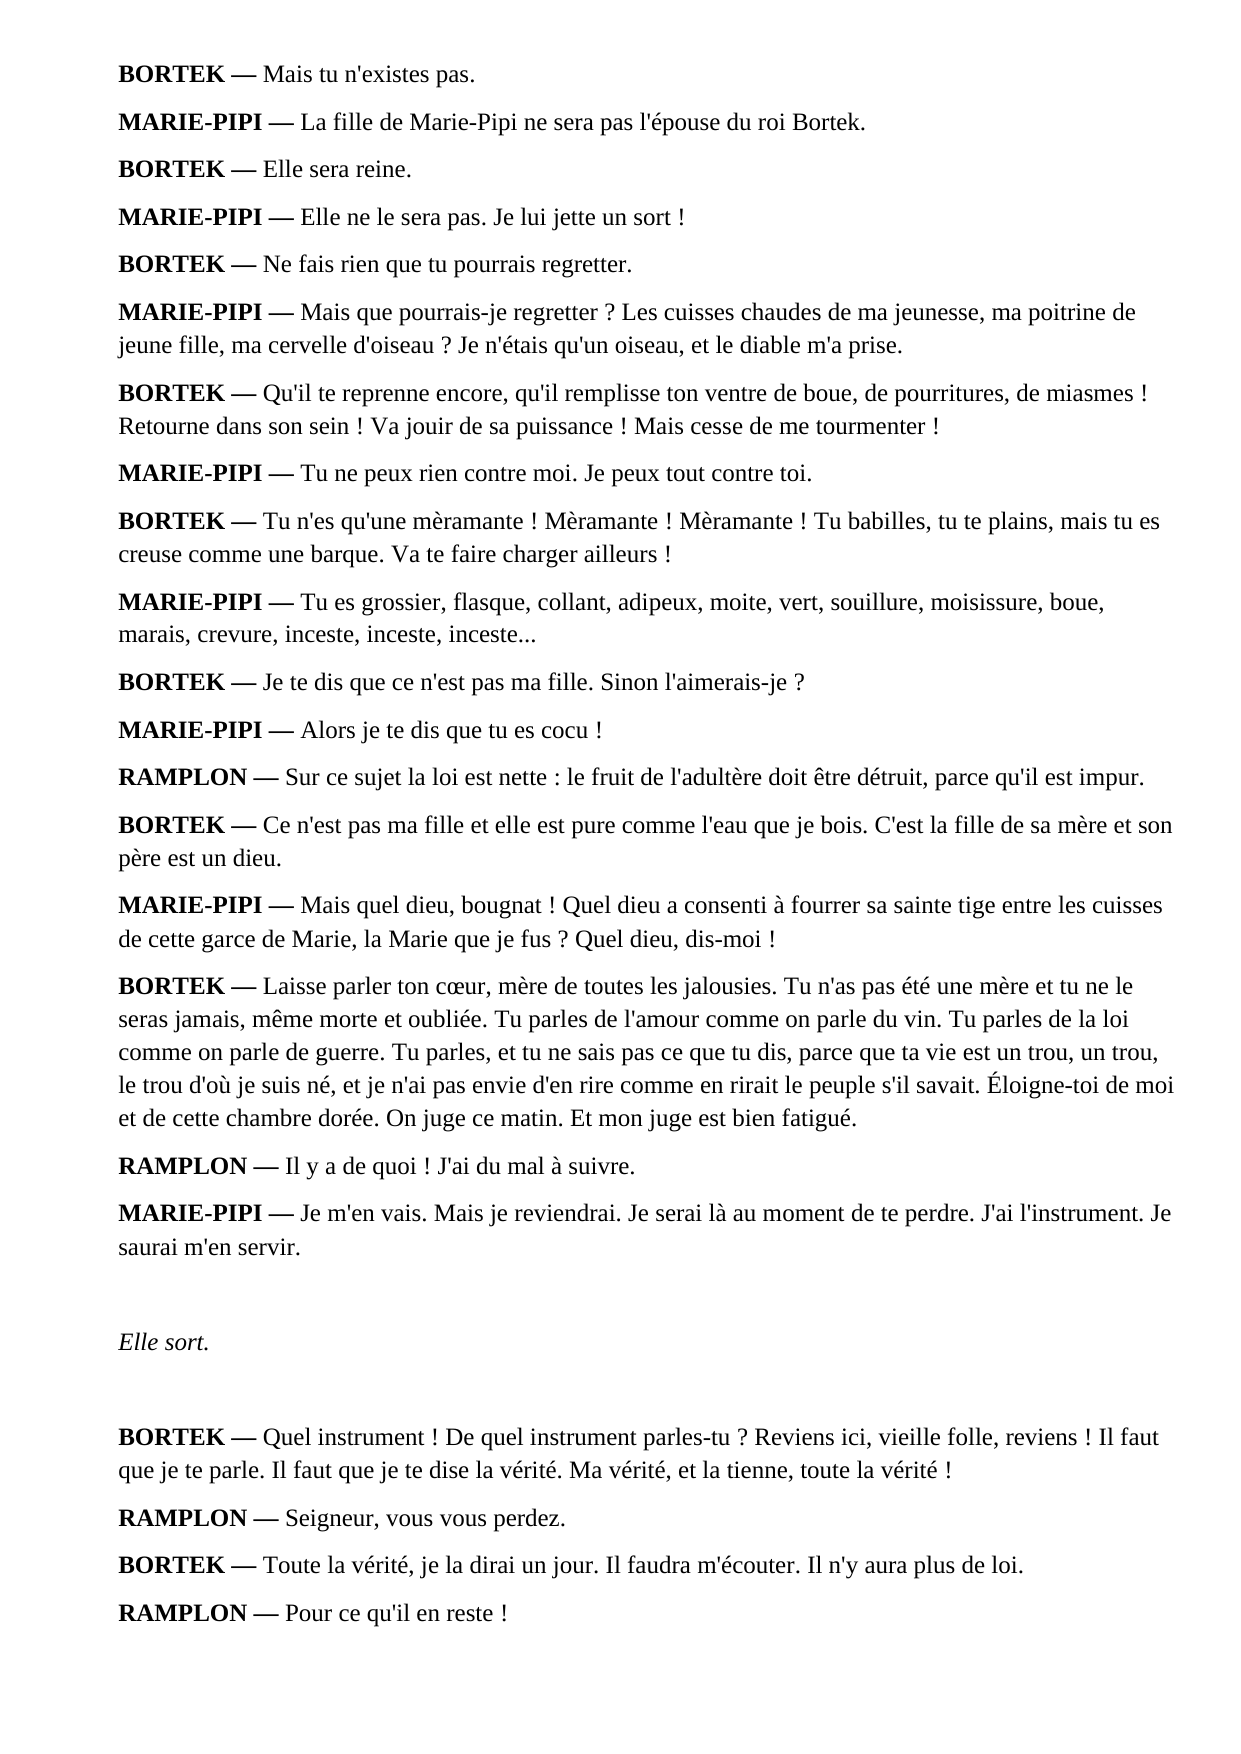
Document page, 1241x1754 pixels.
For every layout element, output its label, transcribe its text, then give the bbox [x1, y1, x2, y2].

text BORTEK — Qu'il te reprenne encore, qu'il remplisse ton ventre de boue, de pourritures, de miasmes ! Retourne dans son sein ! Va jouir de sa puissance ! Mais cesse de me tourmenter ! [118, 378, 1181, 439]
text MARIE-PIPI — Alors je te dis que tu es cocu ! [118, 715, 1181, 743]
text MARIE-PIPI — Tu es grossier, flasque, collant, adipeux, moite, vert, souillure, moisissure, boue, marais, crevure, inceste, inceste, inceste... [118, 587, 1181, 648]
text BORTEK — Mais tu n'existes pas. [118, 59, 1181, 88]
text MARIE-PIPI — Tu ne peux rien contre moi. Je peux tout contre toi. [118, 458, 1181, 487]
text BORTEK — Toute la vérité, je la dirai un jour. Il faudra m'écouter. Il n'y aura plus de loi. [118, 1550, 1181, 1579]
text BORTEK — Tu n'es qu'une mèramante ! Mèramante ! Mèramante ! Tu babilles, tu te plains, mais tu es creuse comme une barque. Va te faire charger ailleurs ! [118, 506, 1181, 568]
text BORTEK — Ce n'est pas ma fille et elle est pure comme l'eau que je bois. C'est la fille de sa mère et son père est un dieu. [118, 810, 1181, 872]
text BORTEK — Laisse parler ton cœur, mère de toutes les jalousies. Tu n'as pas été une mère et tu ne le seras jamais, même morte et oubliée. Tu parles de l'amour comme on parle du vin. Tu parles de la loi comme on parle de guerre. Tu parles, et tu ne sais pas ce que tu dis, parce que ta vie est un trou, un trou, le trou d'où je suis né, et je n'ai pas envie d'en rire comme en rirait le peuple s'il savait. Éloigne-toi de moi et de cette chambre dorée. On juge ce matin. Et mon juge est bien fatigué. [118, 971, 1181, 1132]
text Elle sort. [118, 1327, 1181, 1356]
text MARIE-PIPI — Je m'en vais. Mais je reviendrai. Je serai là au moment de te perdre. J'ai l'instrument. Je saurai m'en servir. [118, 1198, 1181, 1260]
text MARIE-PIPI — La fille de Marie-Pipi ne sera pas l'épouse du roi Bortek. [118, 107, 1181, 135]
text MARIE-PIPI — Elle ne le sera pas. Je lui jette un sort ! [118, 202, 1181, 231]
text RAMPLON — Il y a de quoi ! J'ai du mal à suivre. [118, 1151, 1181, 1180]
text BORTEK — Elle sera reine. [118, 154, 1181, 183]
text RAMPLON — Seigneur, vous vous perdez. [118, 1503, 1181, 1531]
text RAMPLON — Pour ce qu'il en reste ! [118, 1598, 1181, 1627]
text BORTEK — Quel instrument ! De quel instrument parles-tu ? Reviens ici, vieille folle, reviens ! Il faut que je te parle. Il faut que je te dise la vérité. Ma vérité, et la tienne, toute la vérité ! [118, 1422, 1181, 1484]
text RAMPLON — Sur ce sujet la loi est nette : le fruit de l'adultère doit être détruit, parce qu'il est impur. [118, 762, 1181, 791]
text BORTEK — Je te dis que ce n'est pas ma fille. Sinon l'aimerais-je ? [118, 667, 1181, 696]
text MARIE-PIPI — Mais que pourrais-je regretter ? Les cuisses chaudes de ma jeunesse, ma poitrine de jeune fille, ma cervelle d'oiseau ? Je n'étais qu'un oiseau, et le diable m'a prise. [118, 297, 1181, 359]
text BORTEK — Ne fais rien que tu pourrais regretter. [118, 249, 1181, 278]
text MARIE-PIPI — Mais quel dieu, bougnat ! Quel dieu a consenti à fourrer sa sainte tige entre les cuisses de cette garce de Marie, la Marie que je fus ? Quel dieu, dis-moi ! [118, 891, 1181, 952]
